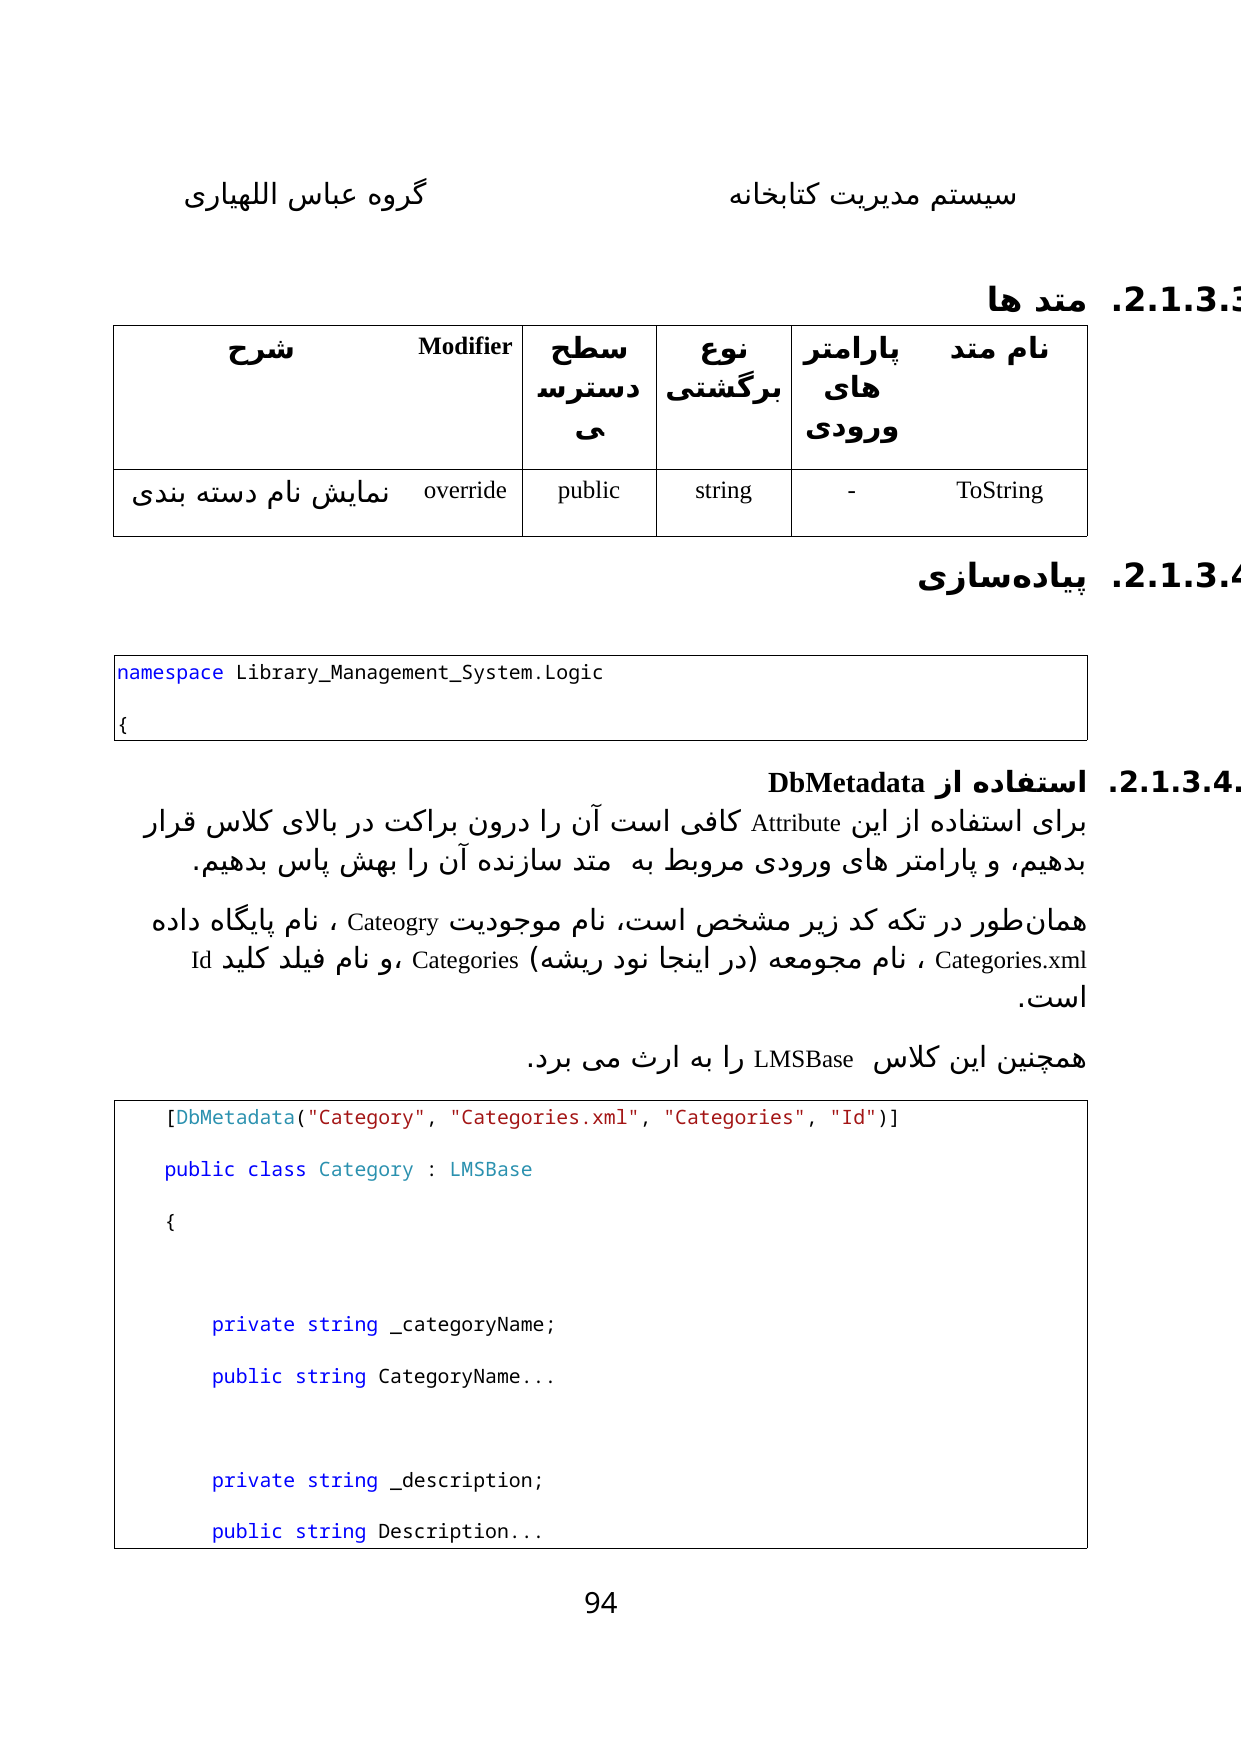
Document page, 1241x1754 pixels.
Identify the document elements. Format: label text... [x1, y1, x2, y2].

table_cell string [657, 470, 791, 536]
subtitle استفاده از DbMetadata [114, 765, 1087, 799]
table_cell public [523, 470, 656, 536]
text public string CategoryName... [115, 1359, 1087, 1389]
table_header سطح دسترسی [523, 326, 656, 469]
text public class Category : LMSBase [115, 1152, 1087, 1182]
text همان‌طور در تکه کد زیر مشخص است، نام موجودیت Cateogry ، نام پایگاه داده Categories.xml ، نام مجومعه (در اینجا نود ریشه) Categories ،و نام فیلد کلید Id است. [114, 903, 1087, 1015]
subtitle پیاده‌سازی [114, 557, 1087, 596]
table_header نام متد [912, 326, 1087, 469]
text private string _categoryName; [115, 1307, 1087, 1338]
text برای استفاده از این Attribute کافی است آن را درون براکت در بالای کلاس قرار بدهیم، و پارامتر های ورودی مروبط به متد سازنده آن را بهش پاس بدهیم. [114, 804, 1087, 877]
text همچنین این کلاس LMSBase را به ارث می برد. [114, 1041, 1087, 1074]
table_header نوع برگشتی [657, 326, 791, 469]
text private string _description; [115, 1463, 1087, 1493]
text [DbMetadata("Category", "Categories.xml", "Categories", "Id")] [115, 1101, 1087, 1131]
table_header پارامترهای ورودی [792, 326, 912, 469]
text namespace Library_Management_System.Logic [115, 656, 1087, 685]
subtitle متد ها [114, 281, 1087, 319]
text { [115, 1204, 1087, 1234]
text public string Description... [115, 1514, 1087, 1548]
table_cell نمایش نام دسته بندی [114, 470, 409, 536]
table_cell - [792, 470, 912, 536]
text { [115, 707, 1087, 740]
table_header Modifier [409, 326, 522, 469]
table_header شرح [114, 326, 409, 469]
table_cell override [409, 470, 522, 536]
table_cell ToString [912, 470, 1087, 536]
